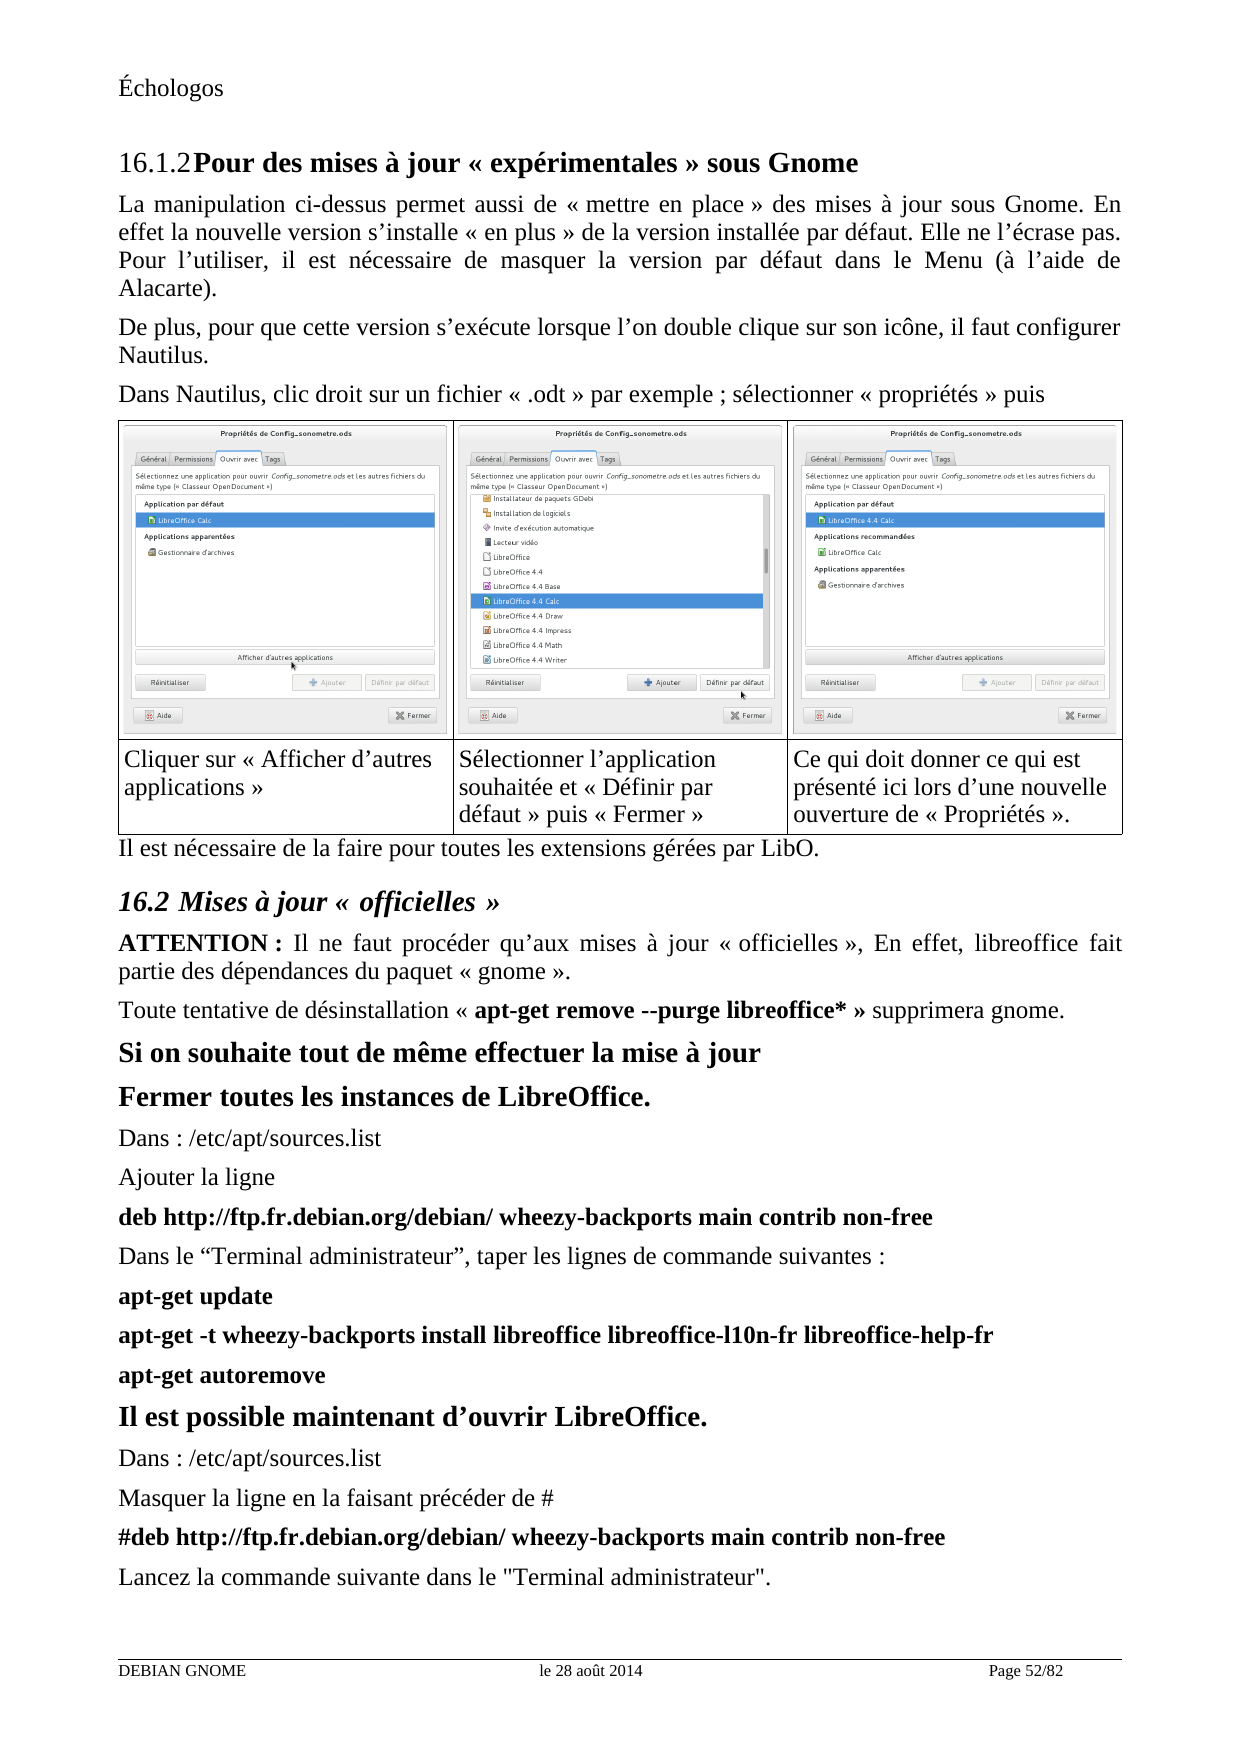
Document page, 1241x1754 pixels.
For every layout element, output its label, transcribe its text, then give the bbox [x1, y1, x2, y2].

text apt-get autoremove [118, 1361, 1122, 1389]
text Si on souhaite tout de même effectuer la mise à jour [118, 1036, 1122, 1068]
text Dans Nautilus, clic droit sur un fichier « .odt » par exemple ; sélectionner « propriétés » puis [118, 380, 1122, 408]
text Dans le “Terminal administrateur”, taper les lignes de commande suivantes : [118, 1242, 1122, 1270]
text deb http://ftp.fr.debian.org/debian/ wheezy-backports main contrib non-free [118, 1203, 1122, 1231]
table_cell Cliquer sur « Afficher d’autres applications » [119, 740, 453, 834]
text Ajouter la ligne [118, 1163, 1122, 1191]
text Dans : /etc/apt/sources.list [118, 1444, 1122, 1472]
text Masquer la ligne en la faisant précéder de # [118, 1484, 1122, 1512]
table_header [119, 421, 453, 739]
text Il est nécessaire de la faire pour toutes les extensions gérées par LibO. [118, 835, 1122, 862]
table_cell Sélectionner l’application souhaitée et « Définir par défaut » puis « Fermer » [454, 740, 787, 834]
subtitle Mises à jour « officielles » [118, 885, 1122, 917]
text Toute tentative de désinstallation « apt-get remove --purge libreoffice* » supprimera gnome. [118, 996, 1122, 1024]
text Il est possible maintenant d’ouvrir LibreOffice. [118, 1400, 1122, 1433]
table_cell Ce qui doit donner ce qui est présenté ici lors d’une nouvelle ouverture de « Propriétés ». [788, 740, 1122, 834]
text #deb http://ftp.fr.debian.org/debian/ wheezy-backports main contrib non-free [118, 1523, 1122, 1551]
text Lancez la commande suivante dans le "Terminal administrateur". [118, 1563, 1122, 1591]
picture [793, 425, 1117, 734]
text Dans : /etc/apt/sources.list [118, 1124, 1122, 1152]
table_header [788, 421, 1122, 739]
subtitle Pour des mises à jour « expérimentales » sous Gnome [118, 147, 1122, 179]
text Fermer toutes les instances de LibreOffice. [118, 1080, 1122, 1112]
text ATTENTION : Il ne faut procéder qu’aux mises à jour « officielles », En effet, libreoffice fait partie des dépendances du paquet « gnome ». [118, 929, 1122, 985]
picture [123, 425, 447, 734]
table_header [454, 421, 787, 739]
picture [458, 425, 782, 734]
text apt-get -t wheezy-backports install libreoffice libreoffice-l10n-fr libreoffice-help-fr [118, 1321, 1122, 1349]
text La manipulation ci-dessus permet aussi de « mettre en place » des mises à jour sous Gnome. En effet la nouvelle version s’installe « en plus » de la version installée par défaut. Elle ne l’écrase pas. Pour l’utiliser, il est nécessaire de masquer la version par défaut dans le Menu (à l’aide de Alacarte). [118, 191, 1122, 301]
text apt-get update [118, 1282, 1122, 1310]
text De plus, pour que cette version s’exécute lorsque l’on double clique sur son icône, il faut configurer Nautilus. [118, 313, 1122, 369]
